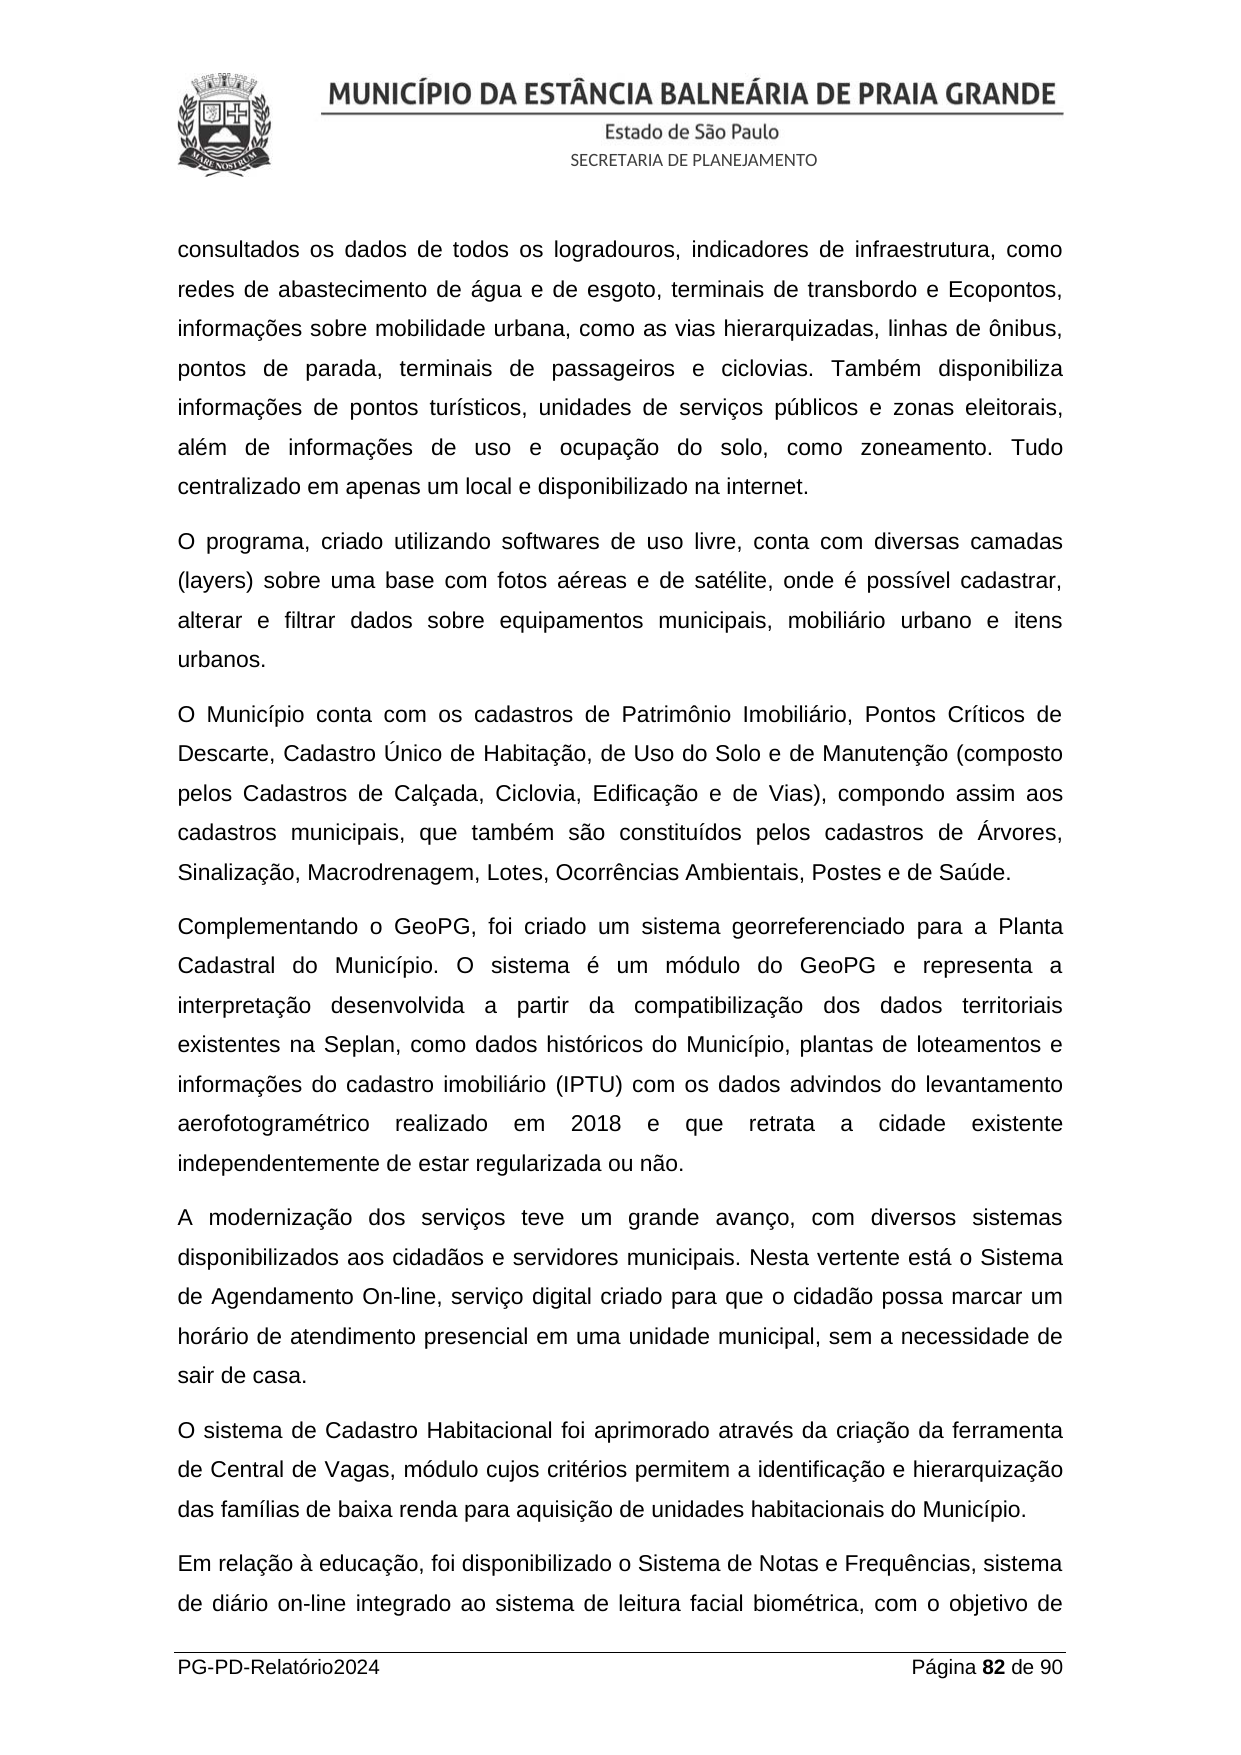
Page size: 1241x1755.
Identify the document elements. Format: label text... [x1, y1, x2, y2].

text O Município conta com os cadastros de Patrimônio Imobiliário, Pontos Críticos de Descarte, Cadastro Único de Habitação, de Uso do Solo e de Manutenção (composto pelos Cadastros de Calçada, Ciclovia, Edificação e de Vias), compondo assim aos cadastros municipais, que também são constituídos pelos cadastros de Árvores, Sinalização, Macrodrenagem, Lotes, Ocorrências Ambientais, Postes e de Saúde. [177, 701, 1063, 885]
text A modernização dos serviços teve um grande avanço, com diversos sistemas disponibilizados aos cidadãos e servidores municipais. Nesta vertente está o Sistema de Agendamento On-line, serviço digital criado para que o cidadão possa marcar um horário de atendimento presencial em uma unidade municipal, sem a necessidade de sair de casa. [177, 1204, 1063, 1388]
text O sistema de Cadastro Habitacional foi aprimorado através da criação da ferramenta de Central de Vagas, módulo cujos critérios permitem a identificação e hierarquização das famílias de baixa renda para aquisição de unidades habitacionais do Município. [177, 1417, 1063, 1522]
text Complementando o GeoPG, foi criado um sistema georreferenciado para a Planta Cadastral do Município. O sistema é um módulo do GeoPG e representa a interpretação desenvolvida a partir da compatibilização dos dados territoriais existentes na Seplan, como dados históricos do Município, plantas de loteamentos e informações do cadastro imobiliário (IPTU) com os dados advindos do levantamento aerofotogramétrico realizado em 2018 e que retrata a cidade existente independentemente de estar regularizada ou não. [177, 913, 1063, 1176]
text O programa, criado utilizando softwares de uso livre, conta com diversas camadas (layers) sobre uma base com fotos aéreas e de satélite, onde é possível cadastrar, alterar e filtrar dados sobre equipamentos municipais, mobiliário urbano e itens urbanos. [177, 528, 1063, 672]
text Em relação à educação, foi disponibilizado o Sistema de Notas e Frequências, sistema de diário on-line integrado ao sistema de leitura facial biométrica, com o objetivo de [177, 1550, 1063, 1616]
text consultados os dados de todos os logradouros, indicadores de infraestrutura, como redes de abastecimento de água e de esgoto, terminais de transbordo e Ecopontos, informações sobre mobilidade urbana, como as vias hierarquizadas, linhas de ônibus, pontos de parada, terminais de passageiros e ciclovias. Também disponibiliza informações de pontos turísticos, unidades de serviços públicos e zonas eleitorais, além de informações de uso e ocupação do solo, como zoneamento. Tudo centralizado em apenas um local e disponibilizado na internet. [177, 236, 1063, 499]
